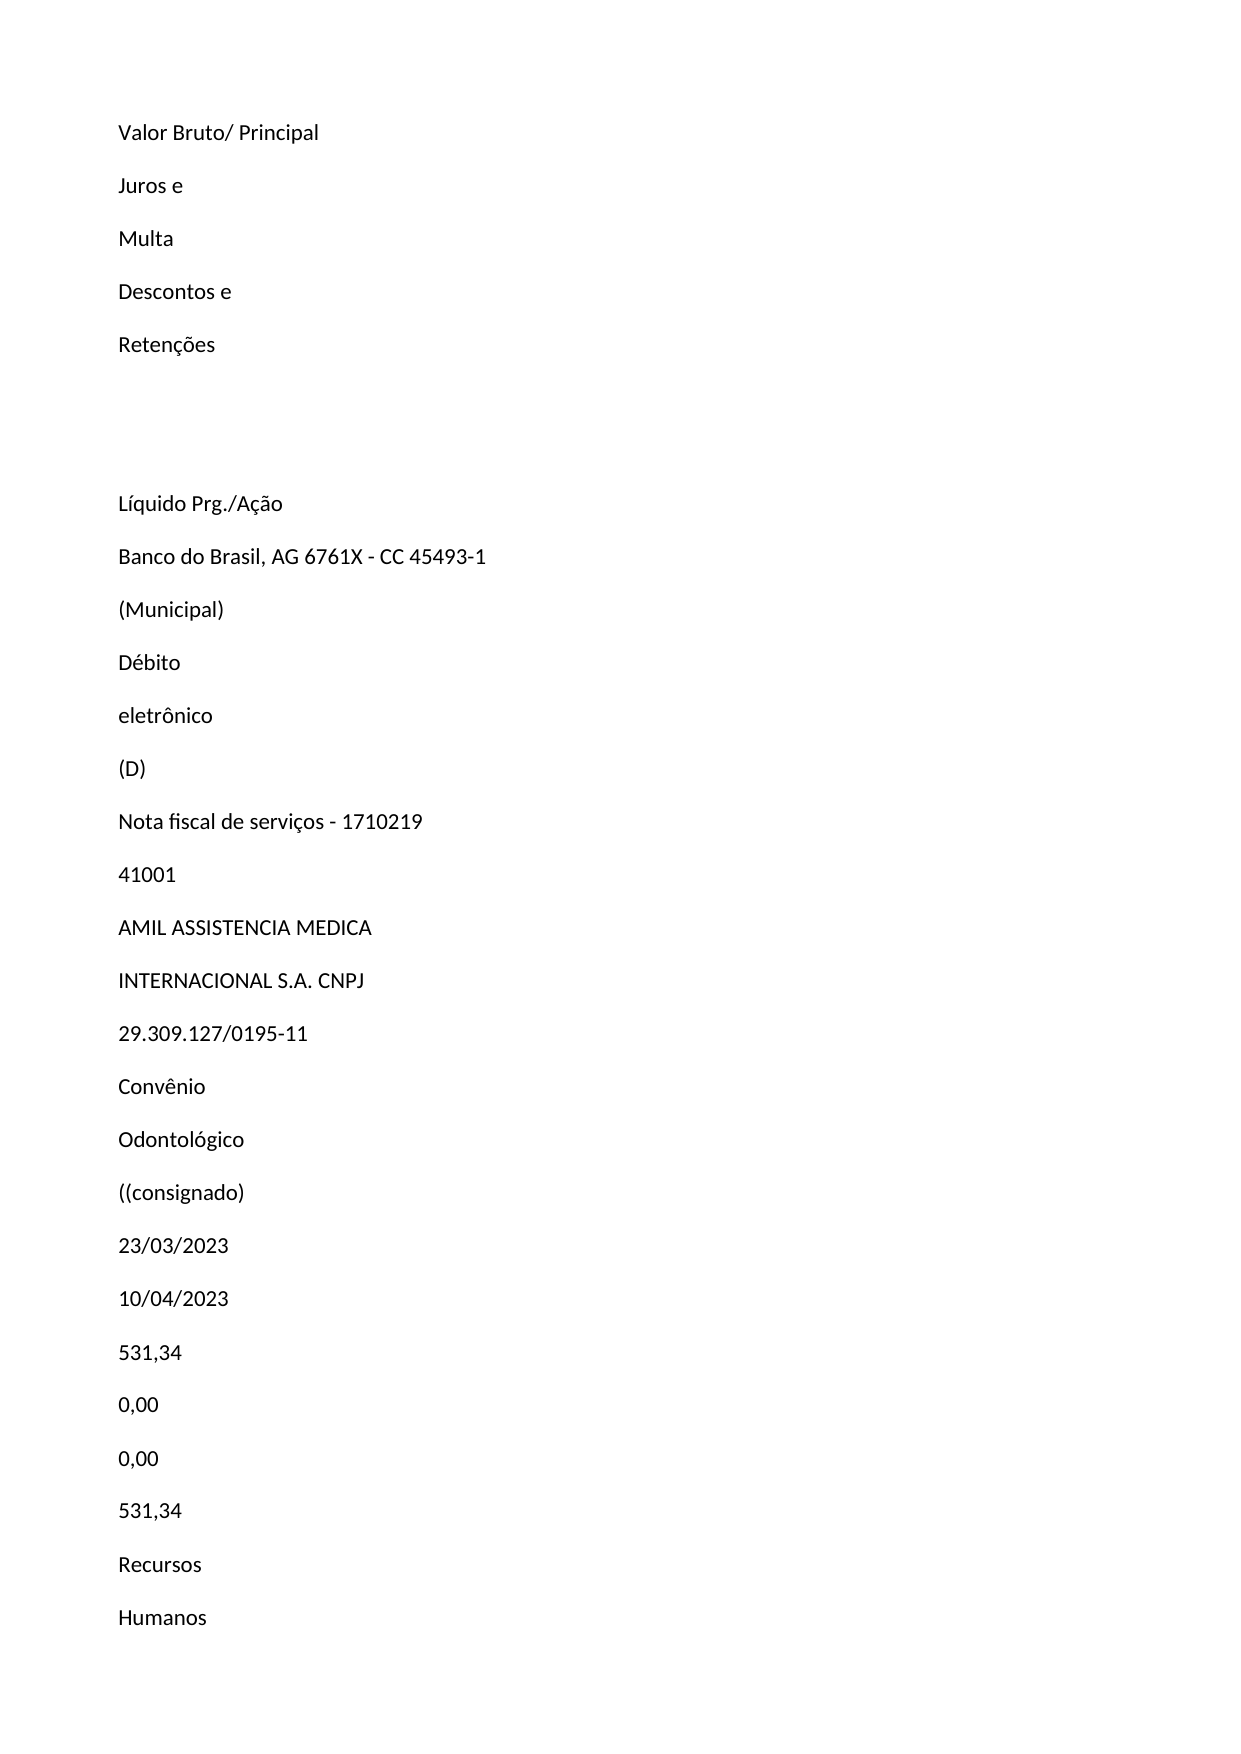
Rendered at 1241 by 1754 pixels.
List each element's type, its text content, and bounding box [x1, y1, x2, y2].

text 29.309.127/0195-11 [118, 1019, 1122, 1047]
text Humanos [118, 1603, 1122, 1631]
text 23/03/2023 [118, 1232, 1122, 1259]
text 531,34 [118, 1338, 1122, 1366]
text Líquido Prg./Ação [118, 489, 1122, 517]
text ((consignado) [118, 1178, 1122, 1207]
text Convênio [118, 1072, 1122, 1101]
text (Municipal) [118, 595, 1122, 623]
text Valor Bruto/ Principal [118, 118, 1122, 146]
text Recursos [118, 1550, 1122, 1578]
text 41001 [118, 860, 1122, 888]
text 0,00 [118, 1391, 1122, 1419]
text 10/04/2023 [118, 1284, 1122, 1313]
text (D) [118, 754, 1122, 782]
text Retenções [118, 330, 1122, 358]
text Nota fiscal de serviços - 1710219 [118, 807, 1122, 835]
text Débito [118, 648, 1122, 676]
text Juros e [118, 171, 1122, 199]
text Descontos e [118, 277, 1122, 305]
text AMIL ASSISTENCIA MEDICA [118, 913, 1122, 941]
text Multa [118, 224, 1122, 252]
text Banco do Brasil, AG 6761X - CC 45493-1 [118, 542, 1122, 570]
text 531,34 [118, 1497, 1122, 1525]
text Odontológico [118, 1126, 1122, 1153]
text INTERNACIONAL S.A. CNPJ [118, 966, 1122, 994]
text 0,00 [118, 1444, 1122, 1472]
text eletrônico [118, 701, 1122, 729]
